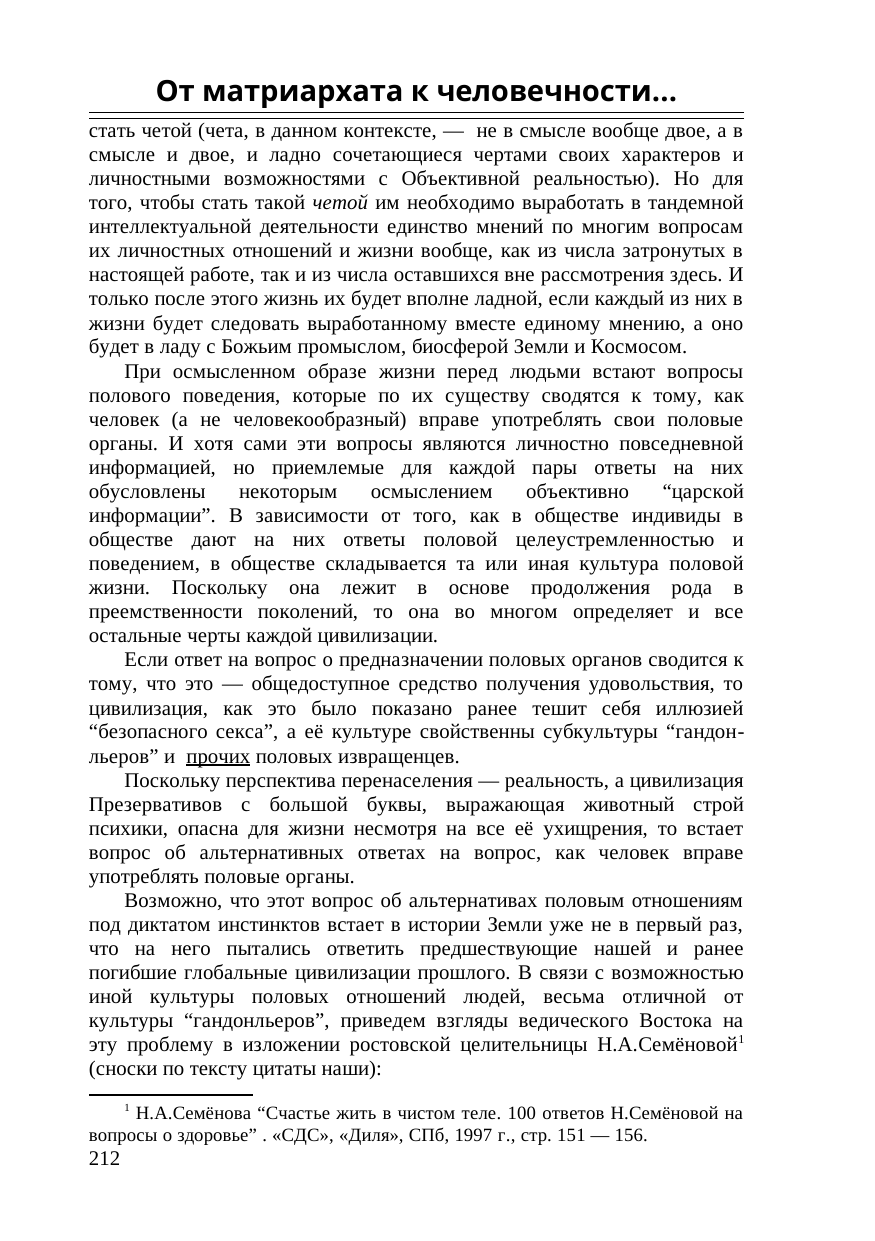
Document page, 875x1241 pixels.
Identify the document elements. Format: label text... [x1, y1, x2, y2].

text При осмысленном образе жизни перед людьми встают вопросы полового поведения, которые по их существу сводятся к тому, как человек (а не человекообразный) вправе употреблять свои половые органы. И хотя сами эти вопросы являются личностно повседневной информацией, но приемлемые для каждой пары ответы на них обусловлены некоторым осмыслением объективно “царской информации”. В зависимости от того, как в обществе индивиды в обществе дают на них ответы половой целеустремленностью и поведением, в обществе складывается та или иная культура половой жизни. Поскольку она лежит в основе продолжения рода в преемственности поколений, то она во многом определяет и все остальные черты каждой цивилизации. [89, 358, 744, 647]
text Возможно, что этот вопрос об альтернативах половым отношениям под диктатом инстинктов встает в истории Земли уже не в первый раз, что на него пытались ответить предшествующие нашей и ранее погибшие глобальные цивилизации прошлого. В связи с возможностью иной культуры половых отношений людей, весьма отличной от культуры “гандонльеров”, приведем взгляды ведического Востока на эту проблему в изложении ростовской целительницы Н.А.Семёновой (сноски по тексту цитаты наши): [89, 888, 744, 1080]
text Н.А.Семёнова “Счастье жить в чистом теле. 100 ответов Н.Семёновой на вопросы о здоровье” . «СДС», «Диля», СПб, 1997 г., стр. 151 — 156. [89, 1101, 744, 1145]
text Поскольку перспектива перенаселения — реальность, а цивилизация Презервативов с большой буквы, выражающая животный строй психики, опасна для жизни несмотря на все её ухищрения, то встает вопрос об альтернативных ответах на вопрос, как человек вправе употреблять половые органы. [89, 767, 744, 888]
text Если ответ на вопрос о предназначении половых органов сводится к тому, что это — общедоступное средство получения удовольствия, то цивилизация, как это было показано ранее тешит себя иллюзией “безопасного секса”, а её культуре свойственны субкультуры “гандон­льеров” и прочих половых извращенцев. [89, 647, 744, 767]
text стать четой (чета, в данном контексте, — не в смысле вообще двое, а в смысле и двое, и ладно сочетающиеся чертами своих характеров и личностными возможностями с Объективной реальностью). Но для того, чтобы стать такой четой им необходимо выработать в тандемной интеллектуальной деятельности единство мнений по многим вопросам их личностных отношений и жизни вообще, как из числа затронутых в настоящей работе, так и из числа оставшихся вне рассмотрения здесь. И только после этого жизнь их будет вполне ладной, если каждый из них в жизни будет следовать выработанному вместе единому мнению, а оно будет в ладу с Божьим промыслом, биосферой Земли и Космосом. [89, 119, 744, 358]
